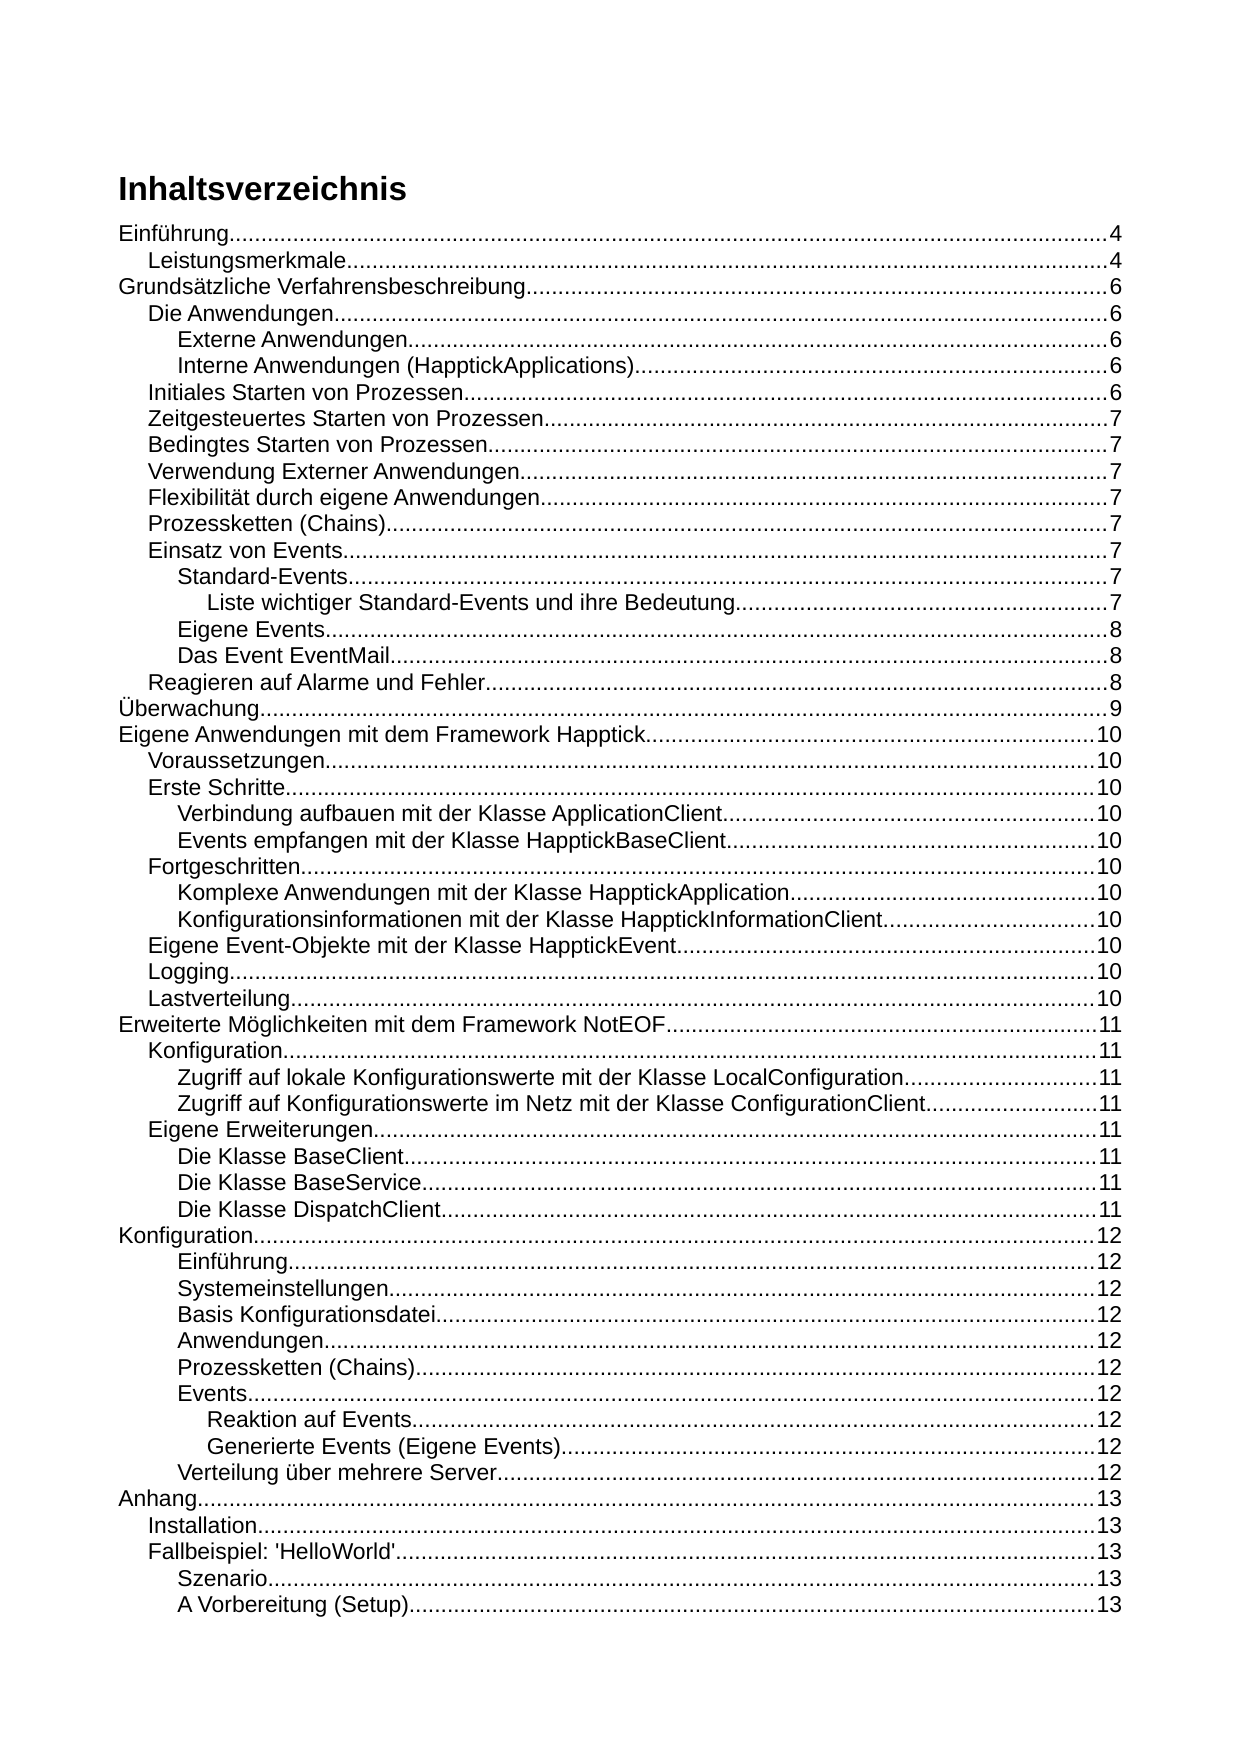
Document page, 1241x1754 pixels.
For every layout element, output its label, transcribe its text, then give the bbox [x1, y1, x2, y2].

text Fortgeschritten 10 [148, 853, 1122, 879]
text Das Event EventMail 8 [177, 642, 1122, 668]
text Die Klasse BaseClient 11 [177, 1143, 1122, 1169]
text Fallbeispiel: 'HelloWorld' 13 [148, 1538, 1122, 1564]
text Externe Anwendungen 6 [177, 326, 1122, 352]
text Zugriff auf Konfigurationswerte im Netz mit der Klasse ConfigurationClient 11 [177, 1090, 1122, 1116]
text Standard-Events 7 [177, 563, 1122, 589]
text Eigene Events 8 [177, 616, 1122, 642]
text Anhang 13 [118, 1485, 1122, 1512]
text Konfiguration 11 [148, 1037, 1122, 1064]
text Liste wichtiger Standard-Events und ihre Bedeutung 7 [207, 589, 1122, 616]
text Einführung 4 [118, 220, 1122, 247]
text Verwendung Externer Anwendungen 7 [148, 458, 1122, 484]
text Verbindung aufbauen mit der Klasse ApplicationClient 10 [177, 800, 1122, 827]
text Eigene Erweiterungen 11 [148, 1116, 1122, 1143]
text Installation 13 [148, 1512, 1122, 1538]
text Eigene Anwendungen mit dem Framework Happtick 10 [118, 721, 1122, 747]
text Konfigurationsinformationen mit der Klasse HapptickInformationClient 10 [177, 906, 1122, 932]
text Konfiguration 12 [118, 1222, 1122, 1248]
text Bedingtes Starten von Prozessen 7 [148, 431, 1122, 458]
text Die Klasse DispatchClient 11 [177, 1196, 1122, 1222]
text A Vorbereitung (Setup) 13 [177, 1591, 1122, 1617]
text Systemeinstellungen 12 [177, 1274, 1122, 1301]
text Grundsätzliche Verfahrensbeschreibung 6 [118, 273, 1122, 299]
text Erste Schritte 10 [148, 774, 1122, 800]
text Reaktion auf Events 12 [207, 1406, 1122, 1433]
text Zugriff auf lokale Konfigurationswerte mit der Klasse LocalConfiguration 11 [177, 1064, 1122, 1090]
text Erweiterte Möglichkeiten mit dem Framework NotEOF 11 [118, 1011, 1122, 1037]
text Komplexe Anwendungen mit der Klasse HapptickApplication 10 [177, 879, 1122, 906]
text Zeitgesteuertes Starten von Prozessen 7 [148, 405, 1122, 431]
text Szenario 13 [177, 1564, 1122, 1591]
text Generierte Events (Eigene Events) 12 [207, 1433, 1122, 1459]
text Einführung 12 [177, 1248, 1122, 1274]
text Prozessketten (Chains) 12 [177, 1354, 1122, 1380]
text Lastverteilung 10 [148, 985, 1122, 1011]
text Voraussetzungen 10 [148, 747, 1122, 774]
text Initiales Starten von Prozessen 6 [148, 378, 1122, 405]
text Reagieren auf Alarme und Fehler 8 [148, 668, 1122, 695]
text Die Anwendungen 6 [148, 299, 1122, 326]
text Interne Anwendungen (HapptickApplications) 6 [177, 352, 1122, 378]
text Events 12 [177, 1380, 1122, 1406]
text Anwendungen 12 [177, 1327, 1122, 1354]
text Logging 10 [148, 958, 1122, 985]
text Flexibilität durch eigene Anwendungen 7 [148, 484, 1122, 510]
text Die Klasse BaseService 11 [177, 1169, 1122, 1196]
text Basis Konfigurationsdatei 12 [177, 1301, 1122, 1327]
text Verteilung über mehrere Server 12 [177, 1459, 1122, 1485]
subtitle Inhaltsverzeichnis [118, 169, 1122, 208]
text Leistungsmerkmale 4 [148, 247, 1122, 273]
text Events empfangen mit der Klasse HapptickBaseClient 10 [177, 827, 1122, 853]
text Prozessketten (Chains) 7 [148, 510, 1122, 537]
text Einsatz von Events 7 [148, 537, 1122, 563]
text Überwachung 9 [118, 695, 1122, 721]
text Eigene Event-Objekte mit der Klasse HapptickEvent 10 [148, 932, 1122, 958]
